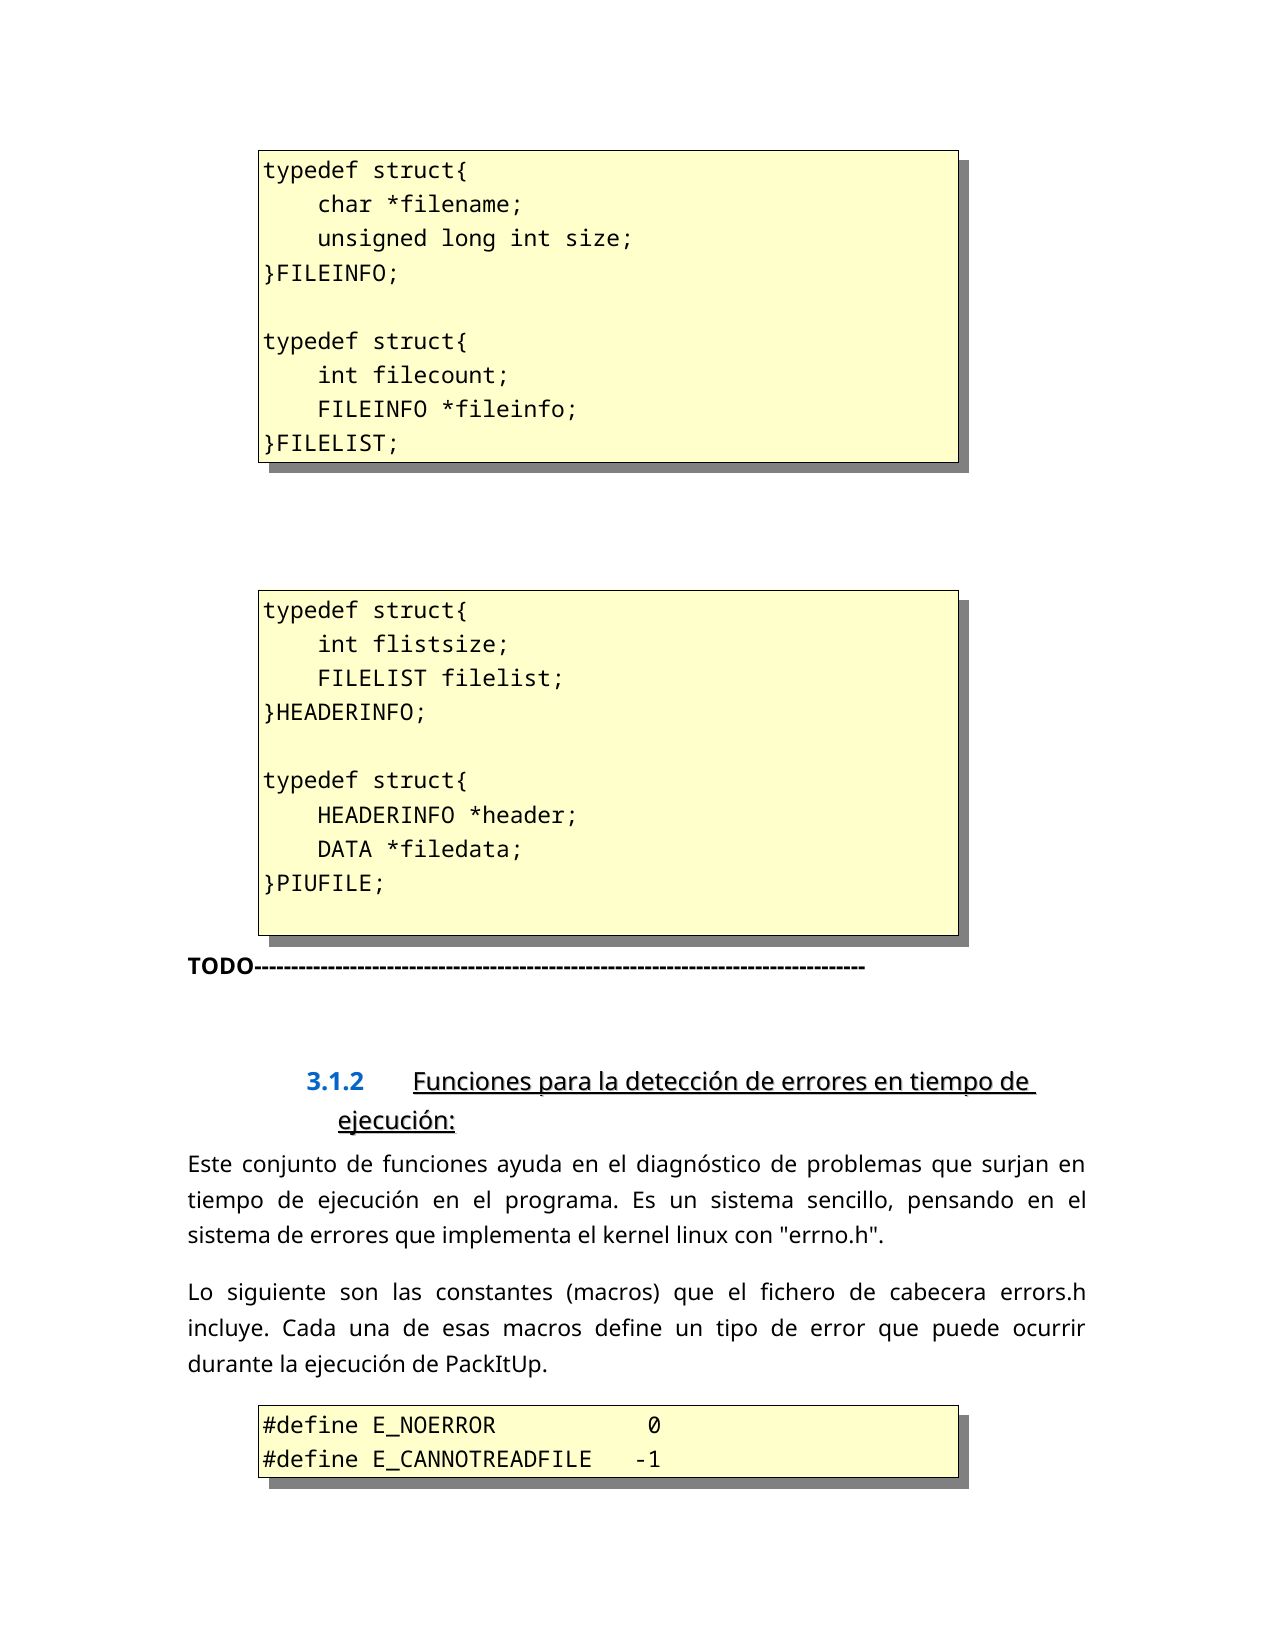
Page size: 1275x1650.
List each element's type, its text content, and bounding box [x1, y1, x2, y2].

text typedef struct{ [259, 591, 958, 624]
text typedef struct{ [259, 760, 958, 794]
text int filecount; [259, 355, 958, 389]
text HEADERINFO *header; [259, 794, 958, 829]
text }FILELIST; [259, 423, 958, 462]
text #define E_NOERROR 0 [259, 1406, 958, 1439]
text int flistsize; [259, 624, 958, 658]
text char *filename; [259, 184, 958, 218]
text unsigned long int size; [259, 218, 958, 252]
text #define E_CANNOTREADFILE -1 [259, 1439, 958, 1477]
text }FILEINFO; [259, 252, 958, 287]
text Este conjunto de funciones ayuda en el diagnóstico de problemas que surjan en tiempo de ejecución en el programa. Es un sistema sencillo, pensando en el sistema de errores que implementa el kernel linux con "errno.h". [187, 1148, 1087, 1251]
text FILEINFO *fileinfo; [259, 389, 958, 423]
text typedef struct{ [259, 151, 958, 184]
text Lo siguiente son las constantes (macros) que el fichero de cabecera errors.h incluye. Cada una de esas macros define un tipo de error que puede ocurrir durante la ejecución de PackItUp. [187, 1276, 1087, 1379]
text TODO----------------------------------------------------------------------------------- [187, 950, 1087, 981]
text DATA *filedata; [259, 829, 958, 863]
text }PIUFILE; [259, 863, 958, 897]
text FILELIST filelist; [259, 658, 958, 692]
text }HEADERINFO; [259, 692, 958, 726]
list Funciones para la detección de errores en tiempo de ejecución: [300, 1063, 1087, 1137]
text typedef struct{ [259, 321, 958, 355]
